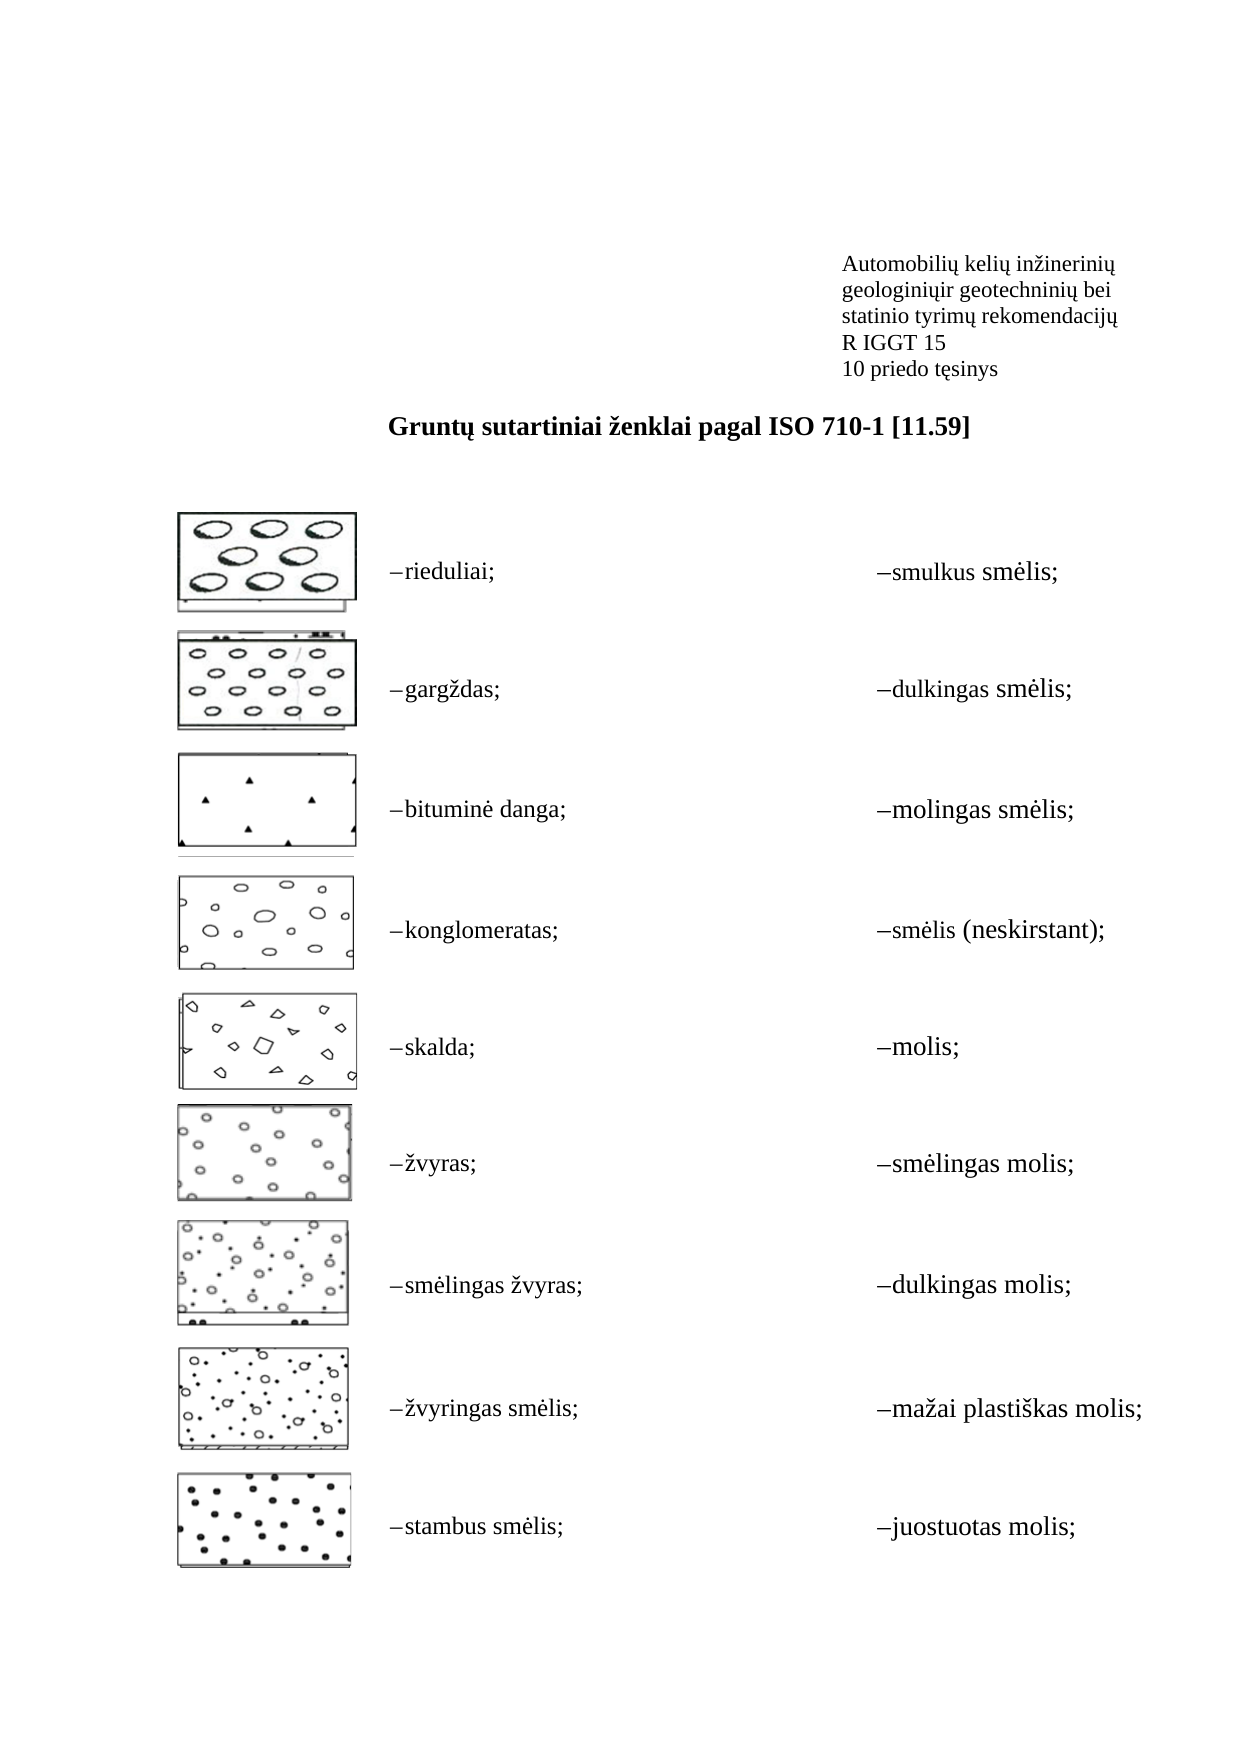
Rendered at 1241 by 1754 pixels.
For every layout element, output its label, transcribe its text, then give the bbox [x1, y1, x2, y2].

table_cell – bituminė danga; [387, 748, 667, 870]
table_header – rieduliai; [387, 512, 667, 628]
table_cell [668, 988, 874, 1104]
text R IGGT 15 [842, 329, 1181, 355]
table_cell – mažai plastiškas molis; [874, 1348, 1187, 1468]
text 10 priedo tęsinys [842, 355, 1181, 382]
table_cell [180, 1104, 387, 1221]
table_cell – stambus smėlis; [387, 1468, 667, 1584]
table_cell – juostuotas molis; [874, 1468, 1187, 1584]
table_cell – smėlingas molis; [874, 1104, 1187, 1221]
table_cell [180, 870, 387, 988]
table_cell [180, 988, 387, 1104]
table_cell [668, 629, 874, 747]
table_cell – gargždas; [387, 629, 667, 747]
table_cell [180, 629, 387, 747]
table_cell – smėlis (neskirstant); [874, 870, 1187, 988]
table_header [180, 512, 387, 628]
table_cell [668, 1221, 874, 1347]
table_cell – žvyras; [387, 1104, 667, 1221]
table_cell [668, 870, 874, 988]
table_cell [668, 1348, 874, 1468]
table_cell – molingas smėlis; [874, 748, 1187, 870]
table_cell – dulkingas molis; [874, 1221, 1187, 1347]
table_cell [668, 1468, 874, 1584]
table_cell [180, 1221, 387, 1347]
table_cell [180, 1348, 387, 1468]
table_cell [668, 1104, 874, 1221]
text geologiniųir geotechninių bei [842, 276, 1181, 302]
table_cell – molis; [874, 988, 1187, 1104]
text Gruntų sutartiniai ženklai pagal ISO 710-1 [11.59] [177, 410, 1181, 441]
table_cell – skalda; [387, 988, 667, 1104]
table_cell [668, 748, 874, 870]
table_cell [180, 1468, 387, 1584]
text Automobilių kelių inžinerinių [842, 250, 1181, 276]
table_cell [180, 748, 387, 870]
table_header [668, 512, 874, 628]
text statinio tyrimų rekomendacijų [842, 302, 1181, 329]
table_cell – konglomeratas; [387, 870, 667, 988]
table_cell – žvyringas smėlis; [387, 1348, 667, 1468]
table_cell – smėlingas žvyras; [387, 1221, 667, 1347]
table_cell – dulkingas smėlis; [874, 629, 1187, 747]
table_header – smulkus smėlis; [874, 512, 1187, 628]
